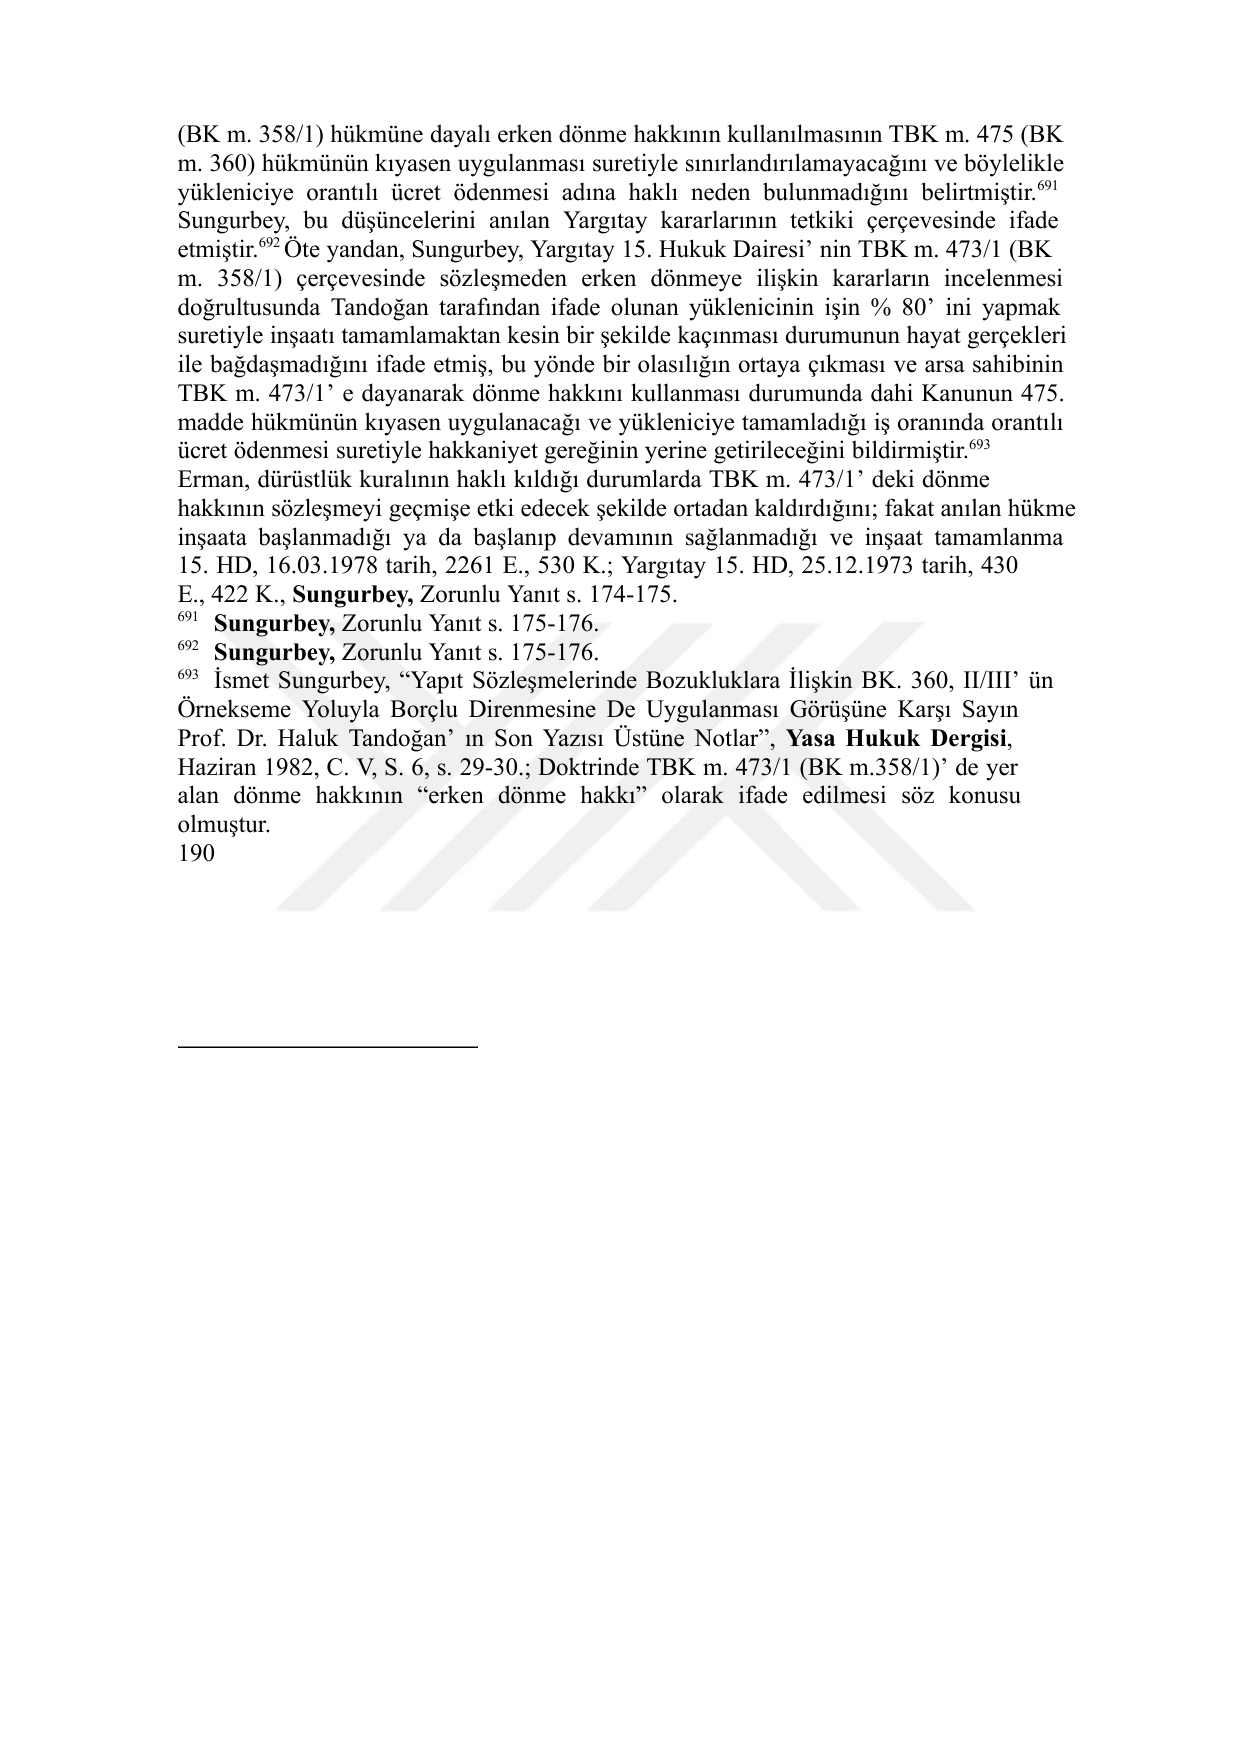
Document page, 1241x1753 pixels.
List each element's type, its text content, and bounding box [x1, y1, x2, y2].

text suretiyle inşaatı tamamlamaktan kesin bir şekilde kaçınması durumunun hayat gerçekleri [177, 321, 1230, 349]
text 692 Sungurbey, Zorunlu Yanıt s. 175-176. [177, 637, 1230, 666]
text 691 Sungurbey, Zorunlu Yanıt s. 175-176. [177, 608, 1230, 637]
text doğrultusunda Tandoğan tarafından ifade olunan yüklenicinin işin % 80’ ini yapmak [177, 292, 1230, 321]
text Haziran 1982, C. V, S. 6, s. 29-30.; Doktrinde TBK m. 473/1 (BK m.358/1)’ de yer [177, 752, 1230, 781]
text 15. HD, 16.03.1978 tarih, 2261 E., 530 K.; Yargıtay 15. HD, 25.12.1973 tarih, 430 [177, 551, 1230, 579]
text TBK m. 473/1’ e dayanarak dönme hakkını kullanması durumunda dahi Kanunun 475. [177, 378, 1230, 407]
text madde hükmünün kıyasen uygulanacağı ve yükleniciye tamamladığı iş oranında orantılı [177, 407, 1230, 436]
picture [175, 1043, 480, 1050]
text inşaata başlanmadığı ya da başlanıp devamının sağlanmadığı ve inşaat tamamlanma [177, 522, 1230, 551]
picture [206, 612, 982, 921]
text Örnekseme Yoluyla Borçlu Direnmesine De Uygulanması Görüşüne Karşı Sayın [177, 694, 1230, 723]
text m. 360) hükmünün kıyasen uygulanması suretiyle sınırlandırılamayacağını ve böylelikle [177, 148, 1230, 177]
text ile bağdaşmadığını ifade etmiş, bu yönde bir olasılığın ortaya çıkması ve arsa sahibinin [177, 349, 1230, 378]
text (BK m. 358/1) hükmüne dayalı erken dönme hakkının kullanılmasının TBK m. 475 (BK [177, 119, 1230, 148]
text 693 İsmet Sungurbey, “Yapıt Sözleşmelerinde Bozukluklara İlişkin BK. 360, II/III’ ün [177, 666, 1230, 694]
picture [974, 735, 982, 746]
text yükleniciye orantılı ücret ödenmesi adına haklı neden bulunmadığını belirtmiştir.691 [177, 177, 1230, 206]
text ücret ödenmesi suretiyle hakkaniyet gereğinin yerine getirileceğini bildirmiştir.693 [177, 436, 1230, 464]
text Erman, dürüstlük kuralının haklı kıldığı durumlarda TBK m. 473/1’ deki dönme [177, 464, 1230, 493]
text hakkının sözleşmeyi geçmişe etki edecek şekilde ortadan kaldırdığını; fakat anılan hükme [177, 493, 1230, 522]
text olmuştur. [177, 809, 1230, 838]
text Prof. Dr. Haluk Tandoğan’ ın Son Yazısı Üstüne Notlar”, Yasa Hukuk Dergisi, [177, 723, 1230, 752]
text etmiştir.692 Öte yandan, Sungurbey, Yargıtay 15. Hukuk Dairesi’ nin TBK m. 473/1 (BK [177, 234, 1230, 263]
text E., 422 K., Sungurbey, Zorunlu Yanıt s. 174-175. [177, 579, 1230, 608]
text m. 358/1) çerçevesinde sözleşmeden erken dönmeye ilişkin kararların incelenmesi [177, 263, 1230, 292]
text alan dönme hakkının “erken dönme hakkı” olarak ifade edilmesi söz konusu [177, 781, 1230, 809]
text Sungurbey, bu düşüncelerini anılan Yargıtay kararlarının tetkiki çerçevesinde ifade [177, 206, 1230, 234]
text 190 [177, 838, 1230, 867]
